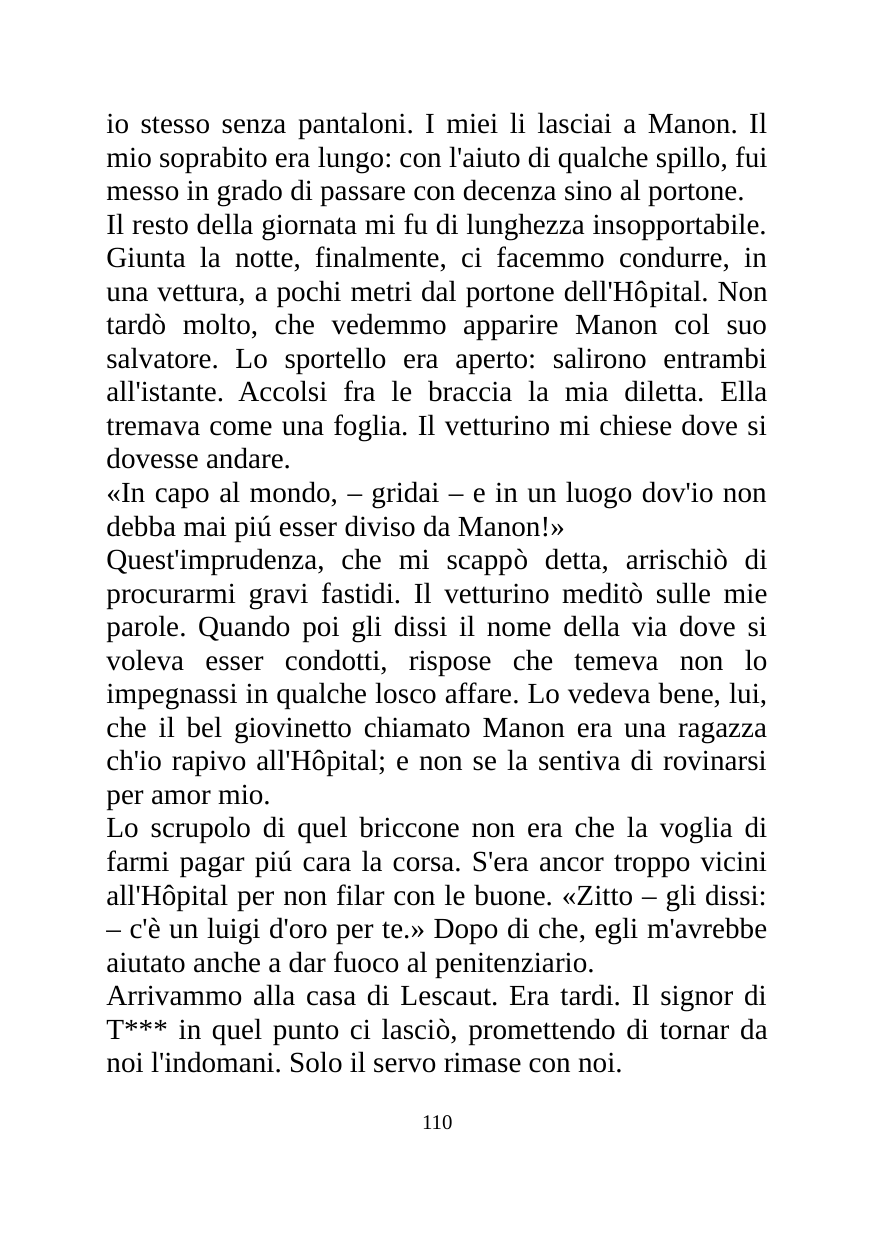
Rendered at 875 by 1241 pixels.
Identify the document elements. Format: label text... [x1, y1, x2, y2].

text Quest'imprudenza, che mi scappò detta, arrischiò di procurarmi gravi fastidi. Il vetturino meditò sulle mie parole. Quando poi gli dissi il nome della via dove si voleva esser condotti, rispose che temeva non lo impegnassi in qualche losco affare. Lo vedeva bene, lui, che il bel giovinetto chiamato Manon era una ragazza ch'io rapivo all'Hôpital; e non se la sentiva di rovinarsi per amor mio. [106, 542, 768, 811]
text «In capo al mondo, ‒ gridai ‒ e in un luogo dov'io non debba mai piú esser diviso da Manon!» [106, 475, 768, 542]
text Lo scrupolo di quel briccone non era che la voglia di farmi pagar piú cara la corsa. S'era ancor troppo vicini all'Hôpital per non filar con le buone. «Zitto ‒ gli dissi: ‒ c'è un luigi d'oro per te.» Dopo di che, egli m'avrebbe aiutato anche a dar fuoco al penitenziario. [106, 811, 768, 978]
text io stesso senza pantaloni. I miei li lasciai a Manon. Il mio soprabito era lungo: con l'aiuto di qualche spillo, fui messo in grado di passare con decenza sino al portone. [106, 106, 768, 207]
text Il resto della giornata mi fu di lunghezza insopportabile. Giunta la notte, finalmente, ci facemmo condurre, in una vettura, a pochi metri dal portone dell'Hôpital. Non tardò molto, che vedemmo apparire Manon col suo salvatore. Lo sportello era aperto: salirono entrambi all'istante. Accolsi fra le braccia la mia diletta. Ella tremava come una foglia. Il vetturino mi chiese dove si dovesse andare. [106, 207, 768, 475]
text Arrivammo alla casa di Lescaut. Era tardi. Il signor di T*** in quel punto ci lasciò, promettendo di tornar da noi l'indomani. Solo il servo rimase con noi. [106, 978, 768, 1079]
